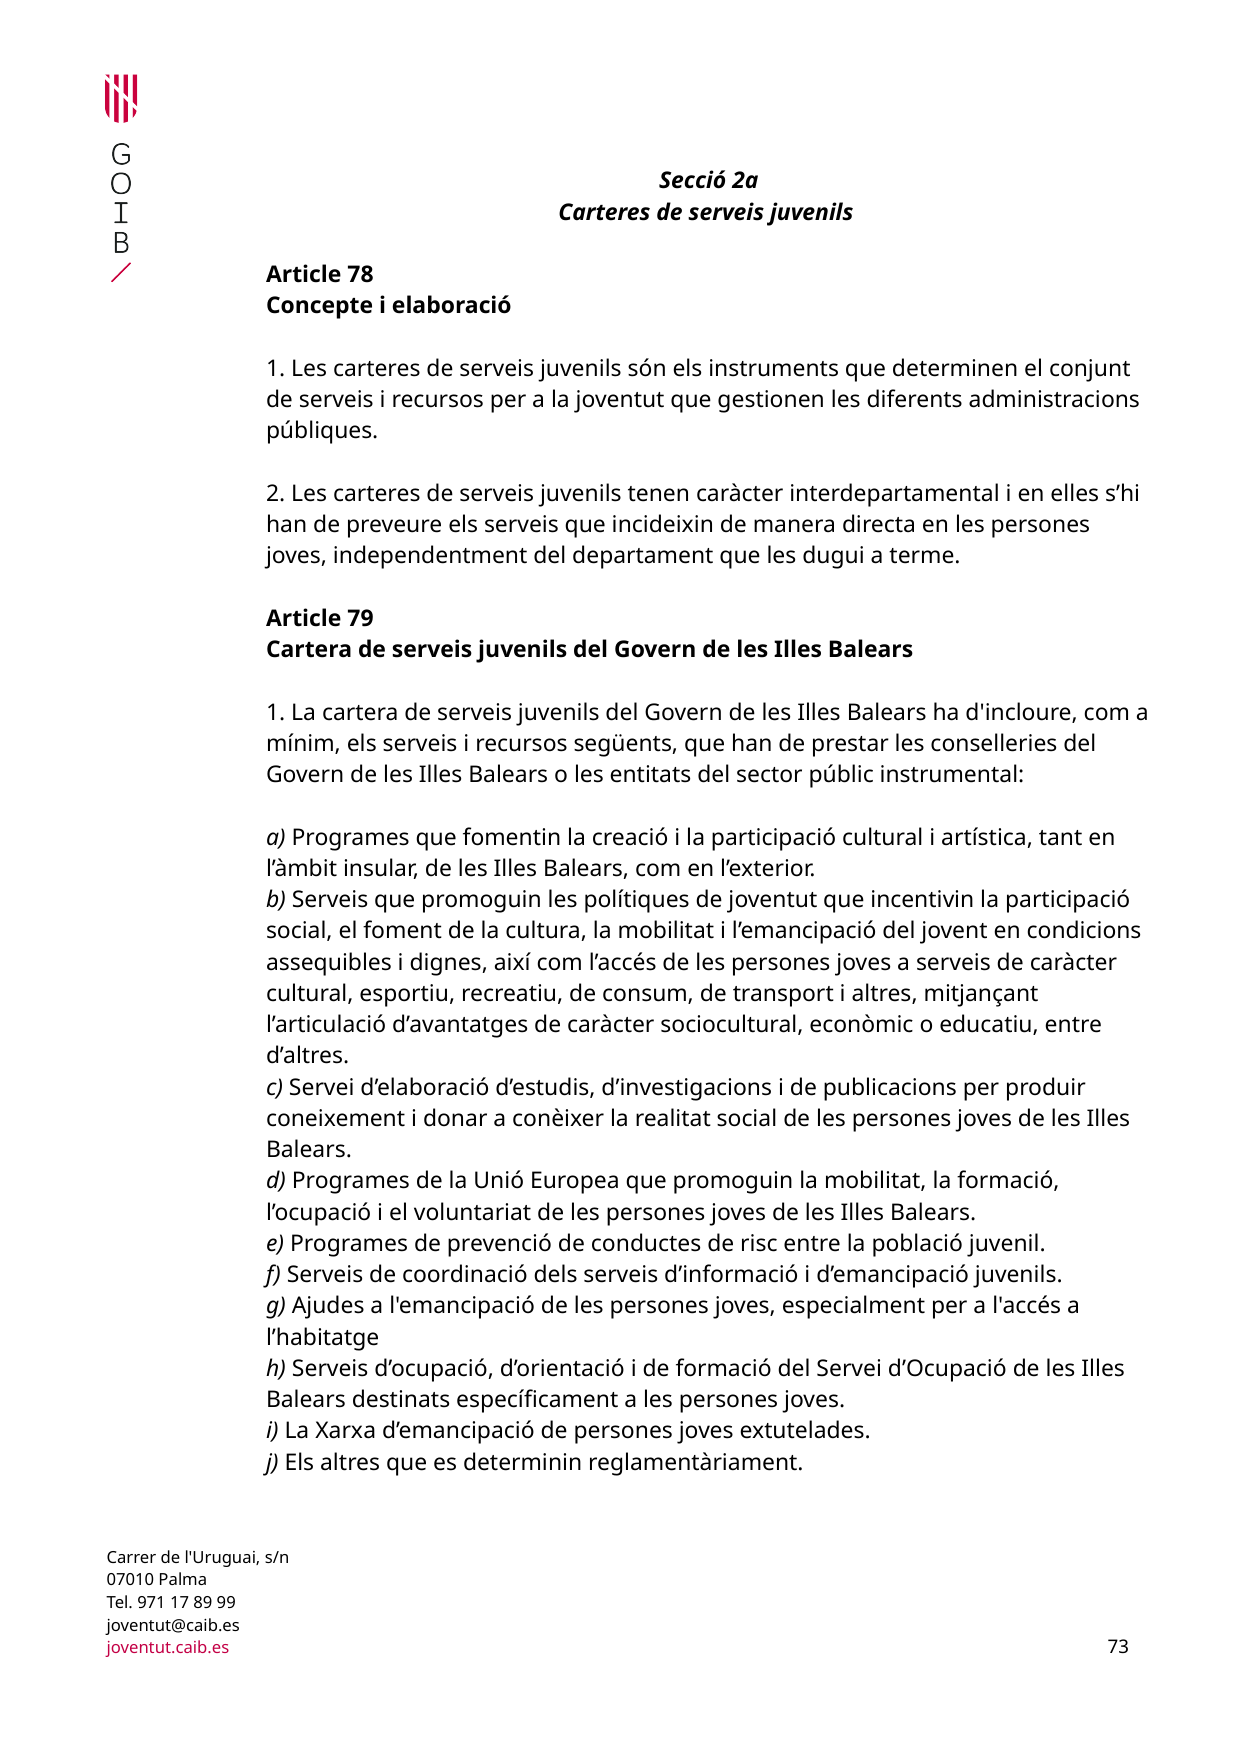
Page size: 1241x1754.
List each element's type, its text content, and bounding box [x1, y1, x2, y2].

text j) Els altres que es determinin reglamentàriament. [266, 1445, 1152, 1477]
text d) Programes de la Unió Europea que promoguin la mobilitat, la formació, l’ocupació i el voluntariat de les persones joves de les Illes Balears. [266, 1164, 1152, 1227]
text 1. La cartera de serveis juvenils del Govern de les Illes Balears ha d'incloure, com a mínim, els serveis i recursos següents, que han de prestar les conselleries del Govern de les Illes Balears o les entitats del sector públic instrumental: [266, 695, 1152, 789]
text f) Serveis de coordinació dels serveis d’informació i d’emancipació juvenils. [266, 1258, 1152, 1289]
text e) Programes de prevenció de conductes de risc entre la població juvenil. [266, 1227, 1152, 1258]
text b) Serveis que promoguin les polítiques de joventut que incentivin la participació social, el foment de la cultura, la mobilitat i l’emancipació del jovent en condicions assequibles i dignes, així com l’accés de les persones joves a serveis de caràcter cultural, esportiu, recreatiu, de consum, de transport i altres, mitjançant l’articulació d’avantatges de caràcter sociocultural, econòmic o educatiu, entre d’altres. [266, 883, 1152, 1070]
text i) La Xarxa d’emancipació de persones joves extutelades. [266, 1414, 1152, 1445]
text Cartera de serveis juvenils del Govern de les Illes Balears [266, 633, 1152, 664]
list Secció 2a [266, 164, 1152, 195]
picture [76, 51, 166, 313]
text Article 79 [266, 602, 1152, 633]
text Concepte i elaboració [266, 289, 1152, 320]
text a) Programes que fomentin la creació i la participació cultural i artística, tant en l’àmbit insular, de les Illes Balears, com en l’exterior. [266, 820, 1152, 883]
text c) Servei d’elaboració d’estudis, d’investigacions i de publicacions per produir coneixement i donar a conèixer la realitat social de les persones joves de les Illes Balears. [266, 1070, 1152, 1164]
text g) Ajudes a l'emancipació de les persones joves, especialment per a l'accés a l’habitatge [266, 1289, 1152, 1352]
text 1. Les carteres de serveis juvenils són els instruments que determinen el conjunt de serveis i recursos per a la joventut que gestionen les diferents administracions públiques. [266, 352, 1152, 445]
text Article 78 [266, 258, 1152, 289]
list Carteres de serveis juvenils [266, 195, 1152, 227]
text h) Serveis d’ocupació, d’orientació i de formació del Servei d’Ocupació de les Illes Balears destinats específicament a les persones joves. [266, 1352, 1152, 1414]
text 2. Les carteres de serveis juvenils tenen caràcter interdepartamental i en elles s’hi han de preveure els serveis que incideixin de manera directa en les persones joves, independentment del departament que les dugui a terme. [266, 477, 1152, 570]
